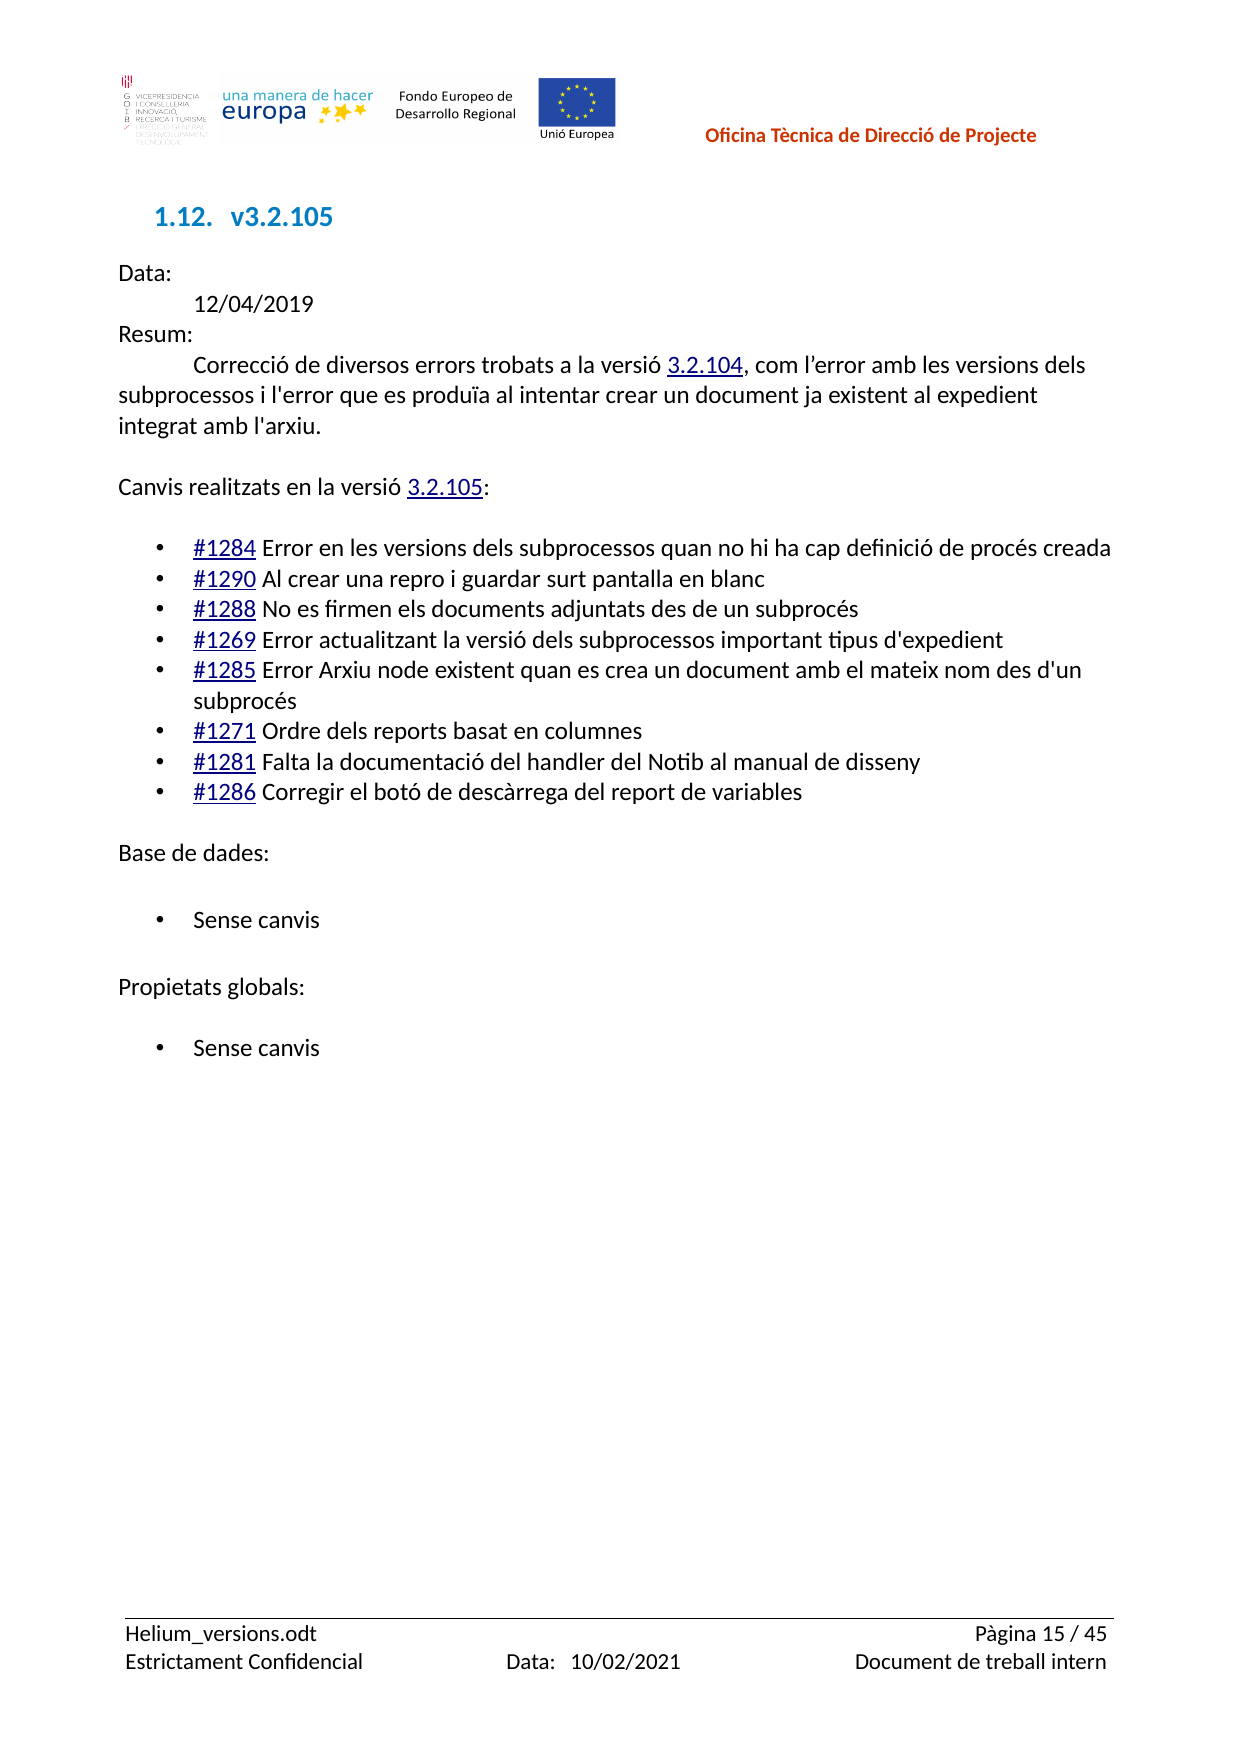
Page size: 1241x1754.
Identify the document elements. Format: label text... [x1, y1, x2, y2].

picture [118, 73, 213, 147]
list Sense canvis [156, 1032, 1122, 1063]
list #1281 Falta la documentació del handler del Notib al manual de disseny [156, 746, 1122, 776]
text 12/04/2019 [118, 288, 1122, 319]
text Base de dades: [118, 837, 1122, 868]
list #1286 Corregir el botó de descàrrega del report de variables [156, 776, 1122, 807]
text Canvis realitzats en la versió 3.2.105: [118, 471, 1122, 502]
list #1271 Ordre dels reports basat en columnes [156, 715, 1122, 746]
list #1285 Error Arxiu node existent quan es crea un document amb el mateix nom des d'un subprocés [156, 654, 1122, 715]
text Propietats globals: [118, 971, 1122, 1002]
text Data: [118, 258, 1122, 288]
text Correcció de diversos errors trobats a la versió 3.2.104, com l’error amb les versions dels subprocessos i l'error que es produïa al intentar crear un document ja existent al expedient integrat amb l'arxiu. [118, 349, 1122, 441]
list #1269 Error actualitzant la versió dels subprocessos important tipus d'expedient [156, 624, 1122, 654]
list Sense canvis [156, 904, 1122, 935]
picture [219, 73, 621, 147]
list #1288 No es firmen els documents adjuntats des de un subprocés [156, 593, 1122, 624]
list #1284 Error en les versions dels subprocessos quan no hi ha cap definició de procés creada [156, 532, 1122, 563]
text Resum: [118, 319, 1122, 349]
list #1290 Al crear una repro i guardar surt pantalla en blanc [156, 563, 1122, 593]
subtitle v3.2.105 [153, 198, 1122, 234]
